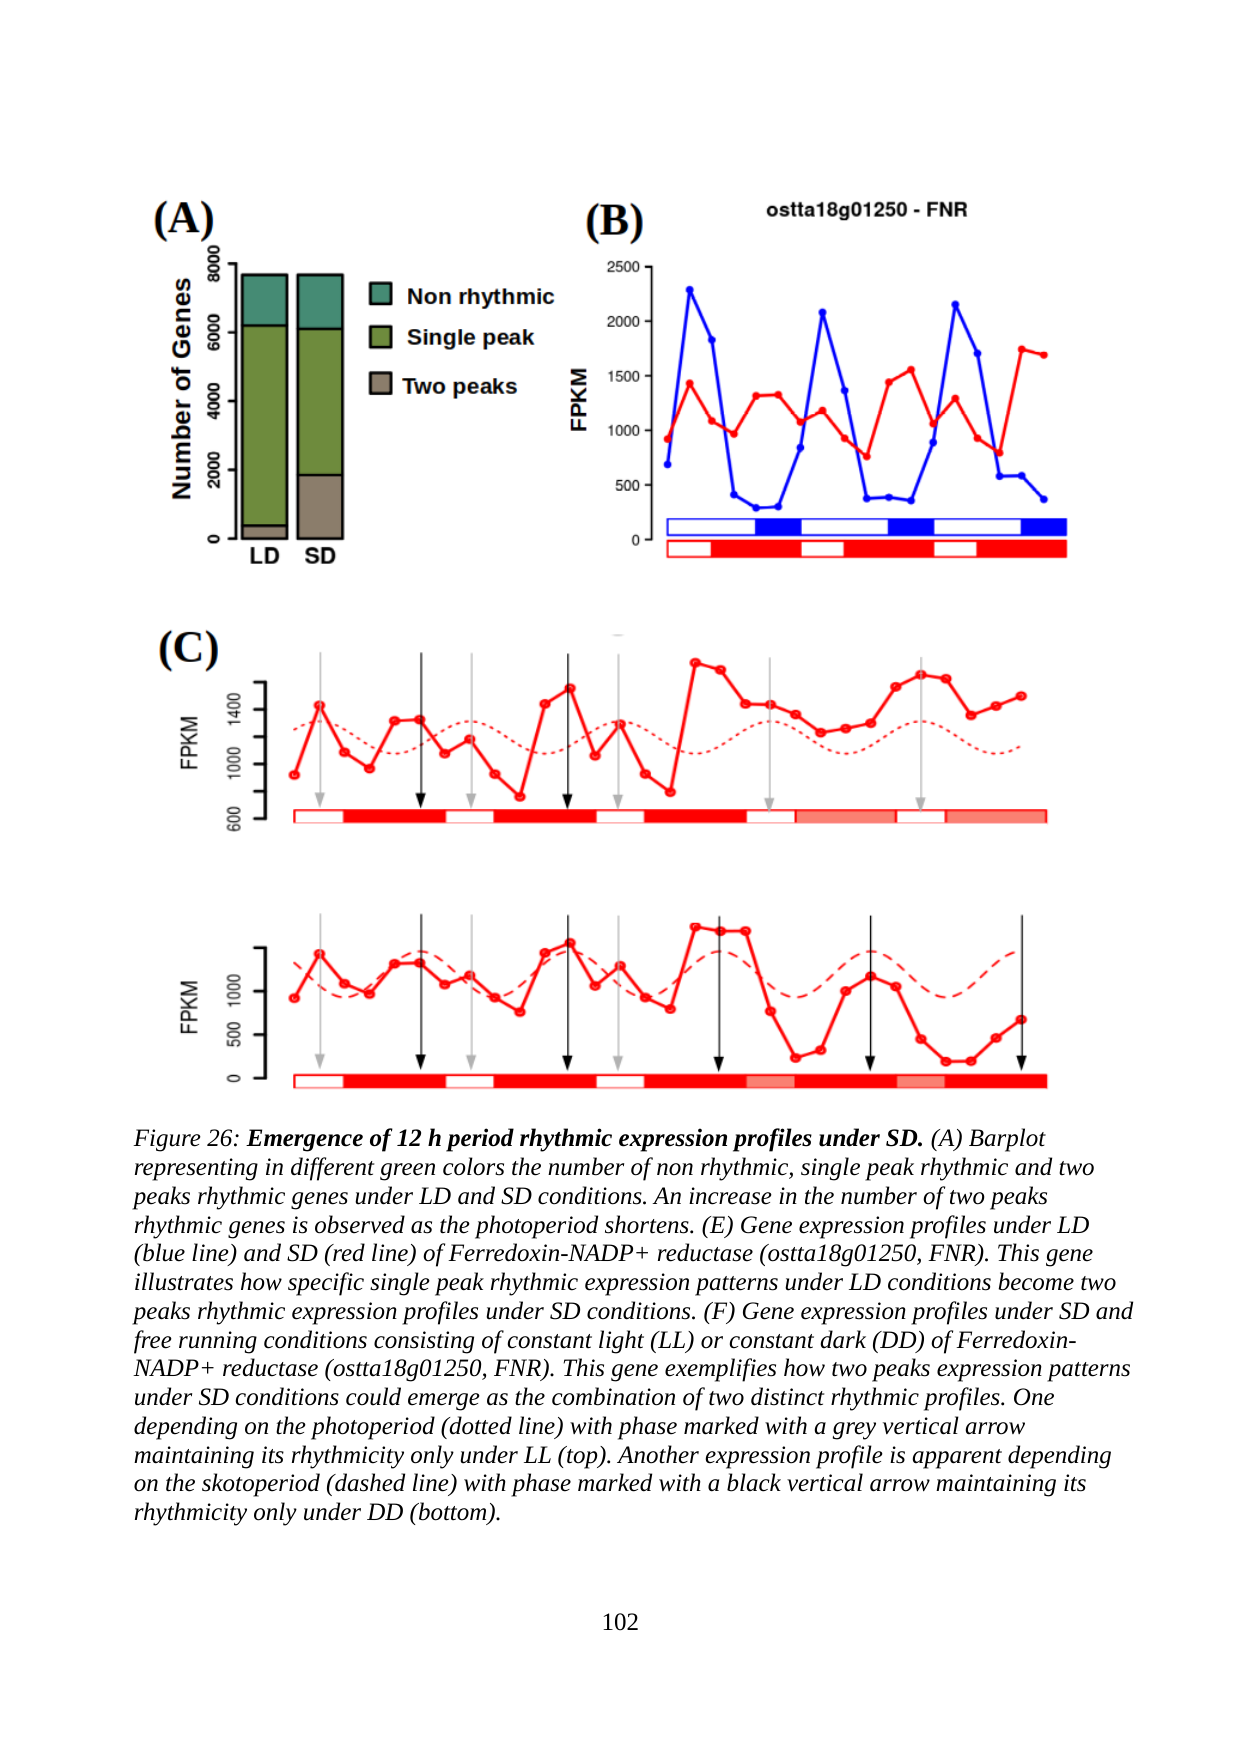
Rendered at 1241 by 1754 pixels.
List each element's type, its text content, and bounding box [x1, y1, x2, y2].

text Figure 26: Emergence of 12 h period rhythmic expression profiles under SD. (A) Barplot representing in different green colors the number of non rhythmic, single peak rhythmic and two peaks rhythmic genes under LD and SD conditions. An increase in the number of two peaks rhythmic genes is observed as the photoperiod shortens. (E) Gene expression profiles under LD (blue line) and SD (red line) of Ferredoxin-NADP+ reductase (ostta18g01250, FNR). This gene illustrates how specific single peak rhythmic expression patterns under LD conditions become two peaks rhythmic expression profiles under SD conditions. (F) Gene expression profiles under SD and free running conditions consisting of constant light (LL) or constant dark (DD) of Ferredoxin-NADP+ reductase (ostta18g01250, FNR). This gene exemplifies how two peaks expression patterns under SD conditions could emerge as the combination of two distinct rhythmic profiles. One depending on the photoperiod (dotted line) with phase marked with a grey vertical arrow maintaining its rhythmicity only under LL (top). Another expression profile is apparent depending on the skotoperiod (dashed line) with phase marked with a black vertical arrow maintaining its rhythmicity only under DD (bottom). [134, 1124, 1138, 1526]
picture [133, 188, 1138, 1124]
